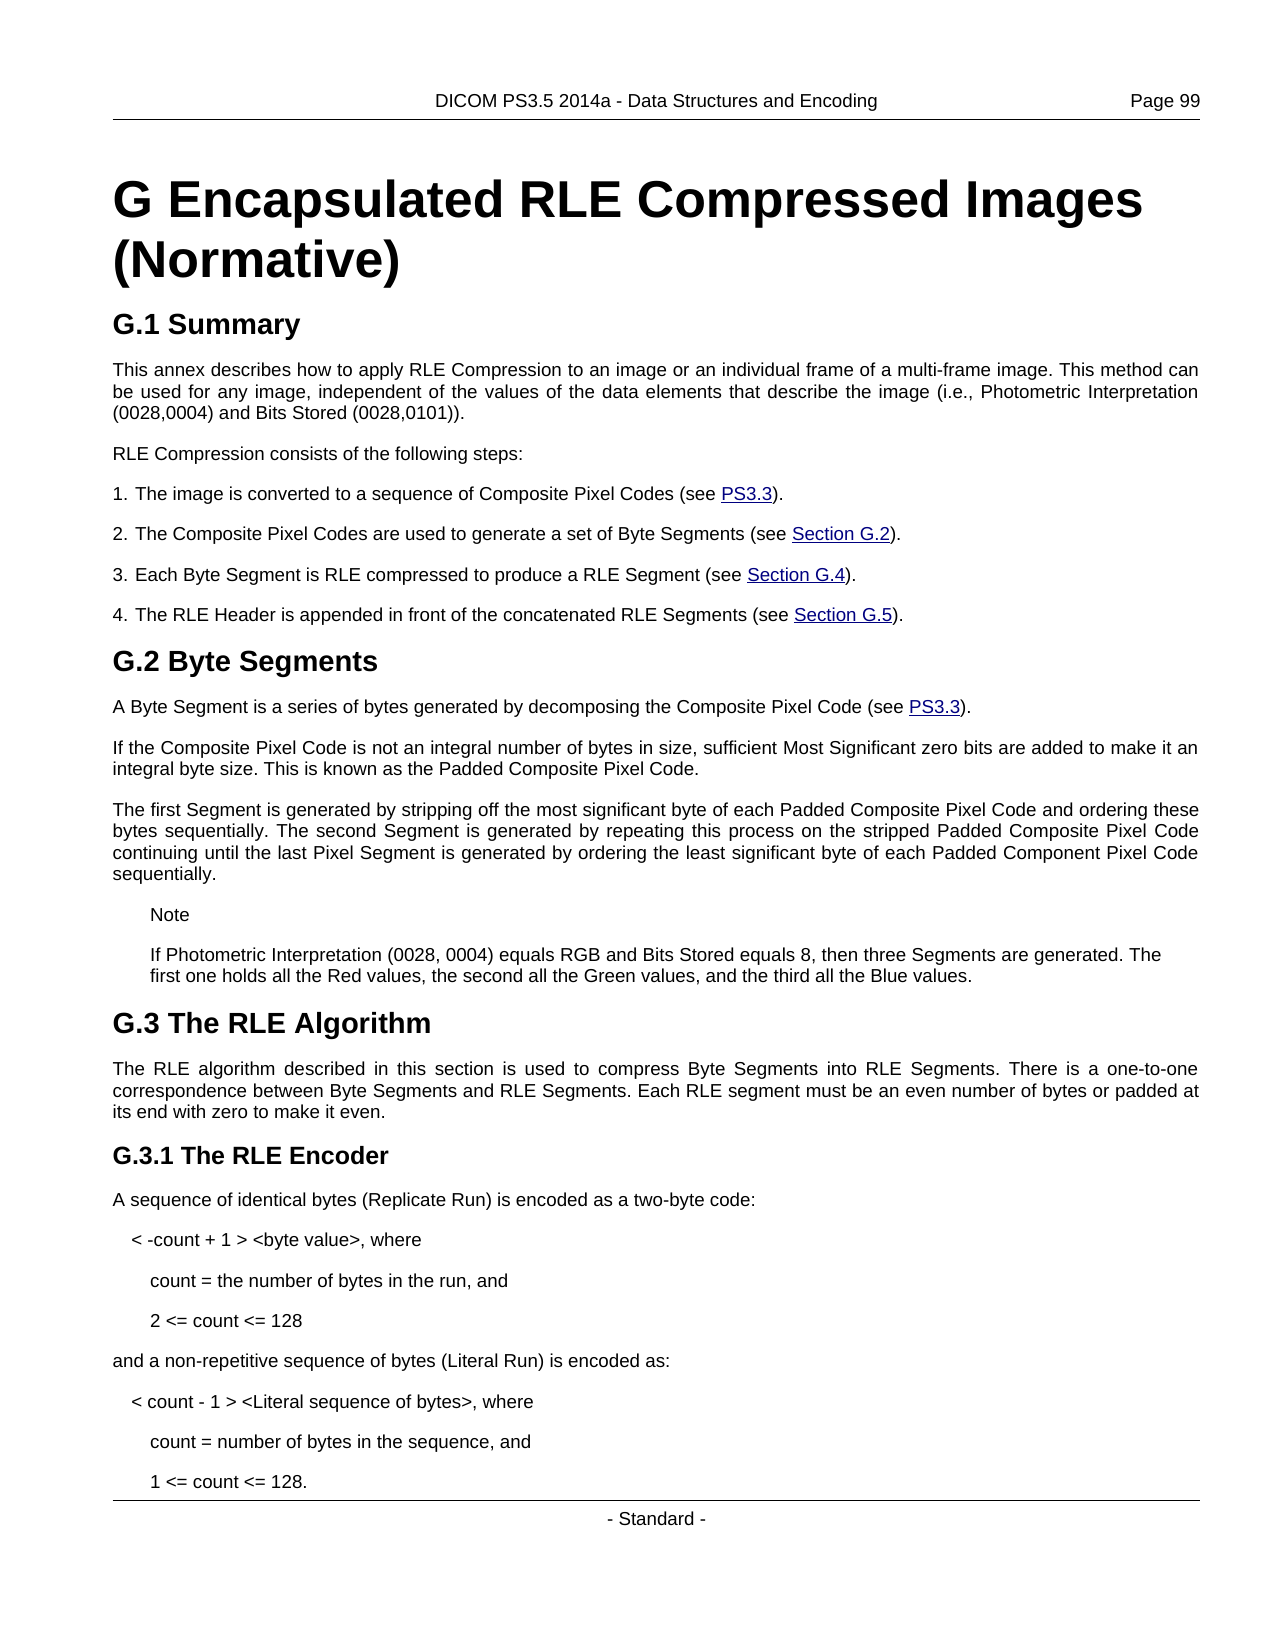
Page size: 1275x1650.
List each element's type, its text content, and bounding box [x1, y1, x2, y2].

list The image is converted to a sequence of Composite Pixel Codes (see PS3.3). [112, 483, 1200, 504]
text 2 <= count <= 128 [150, 1310, 1200, 1331]
text The first Segment is generated by stripping off the most significant byte of each Padded Composite Pixel Code and ordering these bytes sequentially. The second Segment is generated by repeating this process on the stripped Padded Composite Pixel Code continuing until the last Pixel Segment is generated by ordering the least significant byte of each Padded Component Pixel Code sequentially. [112, 798, 1200, 885]
text If the Composite Pixel Code is not an integral number of bytes in size, sufficient Most Significant zero bits are added to make it an integral byte size. This is known as the Padded Composite Pixel Code. [112, 737, 1200, 780]
text G.1 Summary [112, 307, 1200, 340]
text If Photometric Interpretation (0028, 0004) equals RGB and Bits Stored equals 8, then three Segments are generated. The first one holds all the Red values, the second all the Green values, and the third all the Blue values. [150, 944, 1162, 987]
list Each Byte Segment is RLE compressed to produce a RLE Segment (see Section G.4). [112, 563, 1200, 585]
text Note [150, 903, 1162, 925]
text G.3 The RLE Algorithm [112, 1006, 1200, 1039]
text count = the number of bytes in the run, and [150, 1269, 1200, 1291]
text A Byte Segment is a series of bytes generated by decomposing the Composite Pixel Code (see PS3.3). [112, 696, 1200, 718]
text G Encapsulated RLE Compressed Images (Normative) [112, 169, 1200, 288]
text This annex describes how to apply RLE Compression to an image or an individual frame of a multi-frame image. This method can be used for any image, independent of the values of the data elements that describe the image (i.e., Photometric Interpretation (0028,0004) and Bits Stored (0028,0101)). [112, 359, 1200, 424]
text count = number of bytes in the sequence, and [150, 1431, 1200, 1452]
text RLE Compression consists of the following steps: [112, 442, 1200, 464]
list The Composite Pixel Codes are used to generate a set of Byte Segments (see Section G.2). [112, 523, 1200, 544]
text G.2 Byte Segments [112, 644, 1200, 677]
text and a non-repetitive sequence of bytes (Literal Run) is encoded as: [112, 1350, 1200, 1372]
list The RLE Header is appended in front of the concatenated RLE Segments (see Section G.5). [112, 604, 1200, 625]
text 1 <= count <= 128. [150, 1471, 1200, 1493]
text < -count + 1 > <byte value>, where [131, 1229, 1200, 1251]
text The RLE algorithm described in this section is used to compress Byte Segments into RLE Segments. There is a one-to-one correspondence between Byte Segments and RLE Segments. Each RLE segment must be an even number of bytes or padded at its end with zero to make it even. [112, 1058, 1200, 1123]
text G.3.1 The RLE Encoder [112, 1141, 1200, 1170]
text < count - 1 > <Literal sequence of bytes>, where [131, 1390, 1200, 1412]
text A sequence of identical bytes (Replicate Run) is encoded as a two-byte code: [112, 1189, 1200, 1210]
